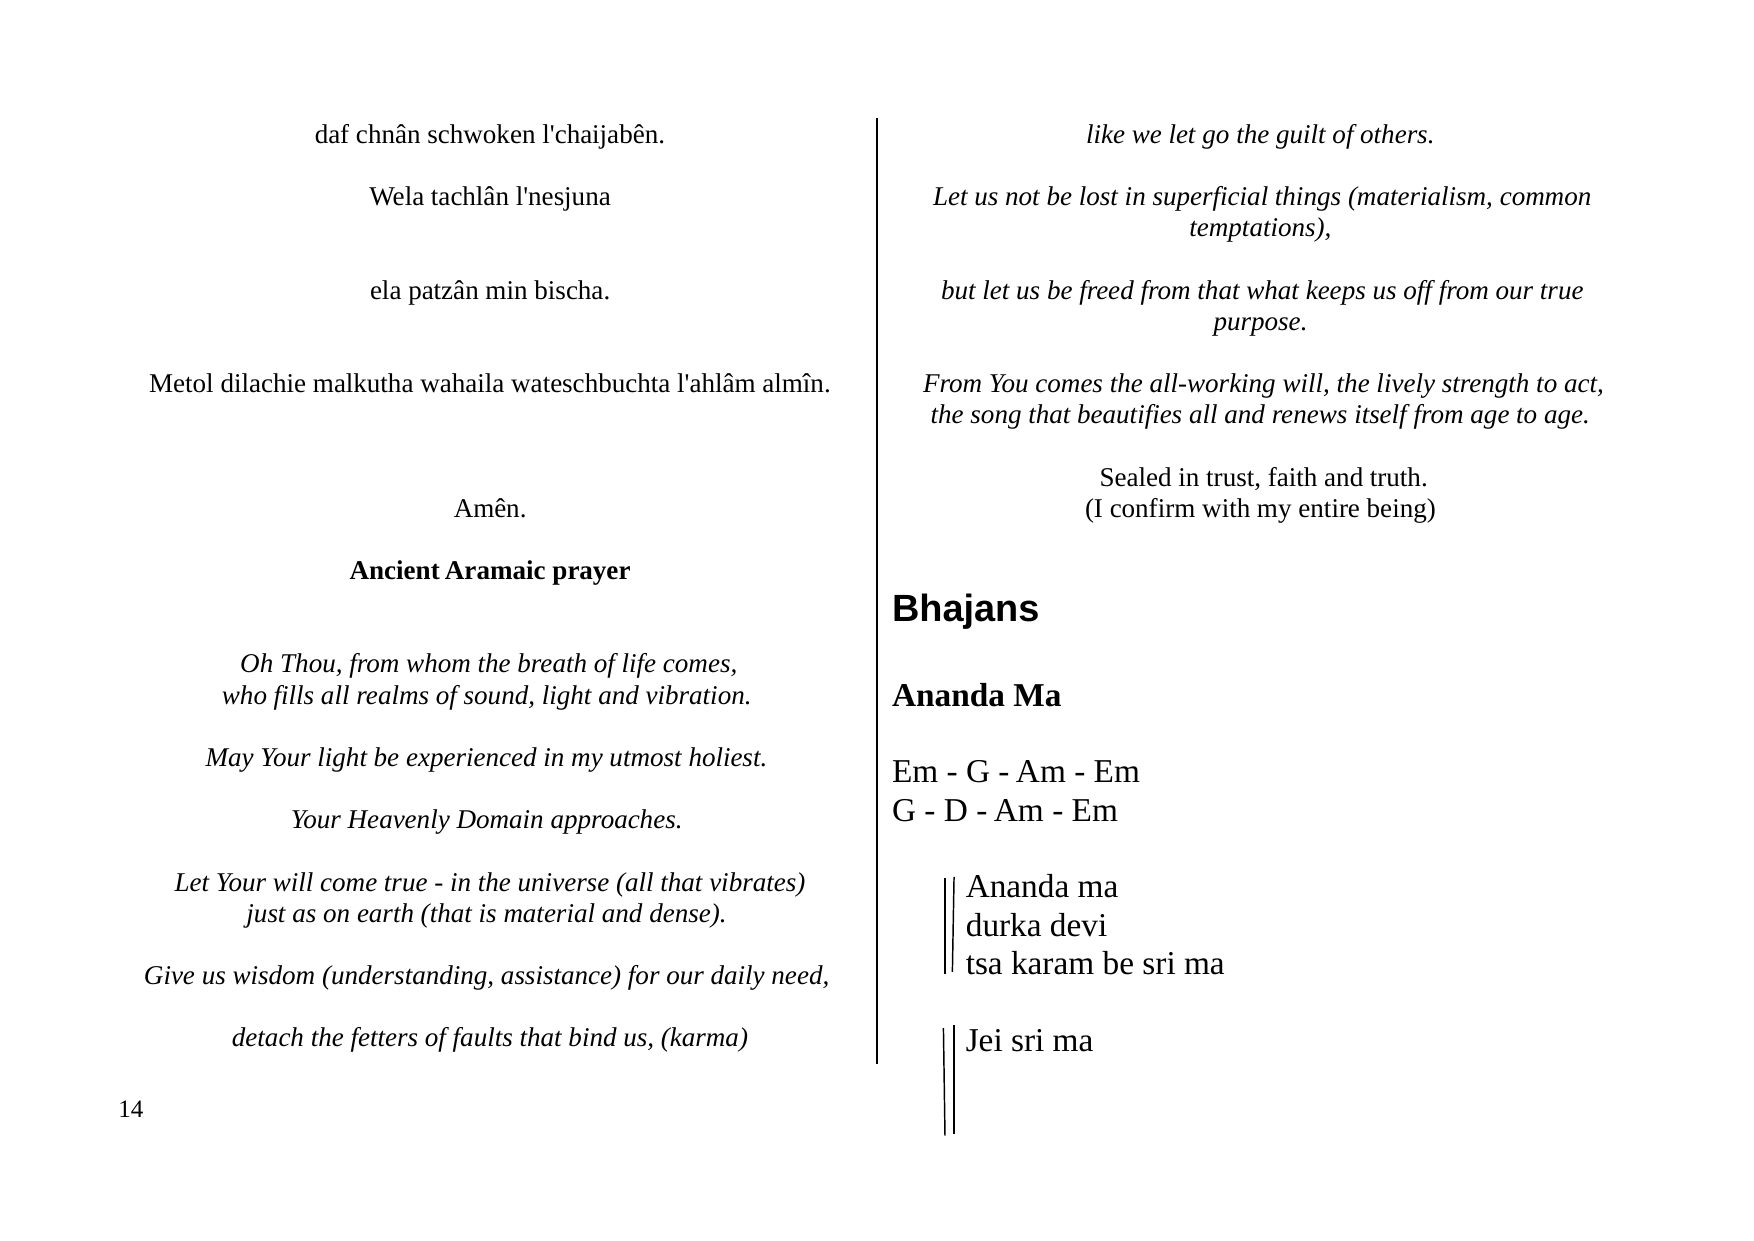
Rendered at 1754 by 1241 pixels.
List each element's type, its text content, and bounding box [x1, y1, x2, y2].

text [892, 905, 944, 943]
text but let us be freed from that what keeps us off from our true purpose. [892, 274, 1635, 336]
text Let Your will come true - in the universe (all that vibrates) just as on earth (that is material and dense). [118, 866, 862, 928]
text From You comes the all-working will, the lively strength to act, the song that beautifies all and renews itself from age to age. [892, 367, 1635, 429]
text Em - G - Am - Em [892, 752, 1635, 790]
text May Your light be experienced in my utmost holiest. [118, 741, 862, 772]
subtitle Bhajans [892, 585, 1635, 629]
text Your Heavenly Domain approaches. [118, 803, 862, 834]
text Sealed in trust, faith and truth. (I confirm with my entire being) [892, 461, 1635, 523]
text G - D - Am - Em [892, 790, 1635, 828]
text Jei sri ma [892, 1020, 1635, 1058]
text Give us wisdom (understanding, assistance) for our daily need, [118, 959, 862, 990]
text Ananda Ma [892, 675, 1635, 713]
text Amên. [118, 492, 862, 554]
text Let us not be lost in superficial things (materialism, common temptations), [892, 180, 1635, 243]
text detach the fetters of faults that bind us, (karma) [118, 1021, 862, 1052]
text tsa karam be sri ma [892, 943, 1635, 982]
text durka devi [954, 905, 1635, 943]
text Ancient Aramaic prayer [118, 554, 862, 585]
text ela patzân min bischa. [118, 274, 862, 336]
text Metol dilachie malkutha wahaila wateschbuchta l'ahlâm almîn. [118, 367, 862, 429]
text like we let go the guilt of others. [892, 118, 1635, 149]
text Ananda ma [892, 867, 1635, 905]
text Oh Thou, from whom the breath of life comes, who fills all realms of sound, light and vibration. [118, 648, 862, 710]
text [946, 905, 952, 943]
text Wela tachlân l'nesjuna [118, 180, 862, 243]
text daf chnân schwoken l'chaijabên. [118, 118, 862, 180]
